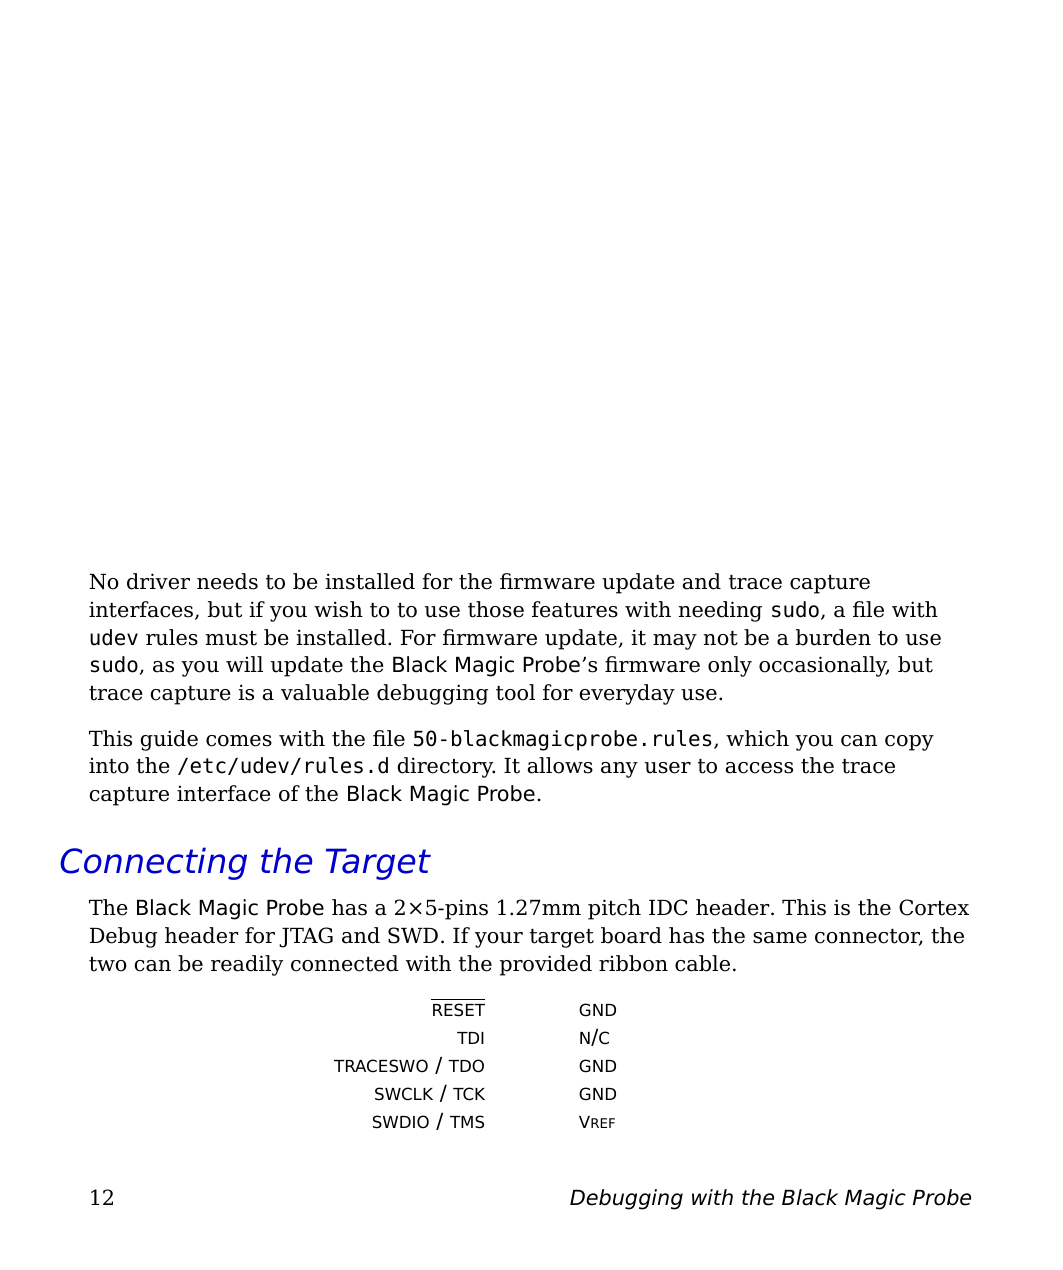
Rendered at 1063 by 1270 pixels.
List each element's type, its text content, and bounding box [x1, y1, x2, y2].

subtitle Connecting the Target [59, 843, 974, 881]
text No driver needs to be installed for the firmware update and trace capture interfaces, but if you wish to to use those features with needing sudo, a file with udev rules must be installed. For firmware update, it may not be a burden to use sudo, as you will update the Black Magic Probe’s firmware only occasionally, but trace capture is a valuable debugging tool for everyday use. [88, 570, 974, 705]
text The Black Magic Probe has a 2×5-pins 1.27mm pitch IDC header. This is the Cortex Debug header for JTAG and SWD. If your target board has the same connector, the two can be readily connected with the provided ribbon cable. [88, 896, 974, 976]
text This guide comes with the file 50-blackmagicprobe.rules, which you can copy into the /etc/udev/rules.d directory. It allows any user to access the trace capture interface of the Black Magic Probe. [88, 727, 974, 807]
text reset gnd tdi n/c traceswo / tdo gnd swclk / tck gnd swdio / tms vref [88, 997, 974, 1133]
